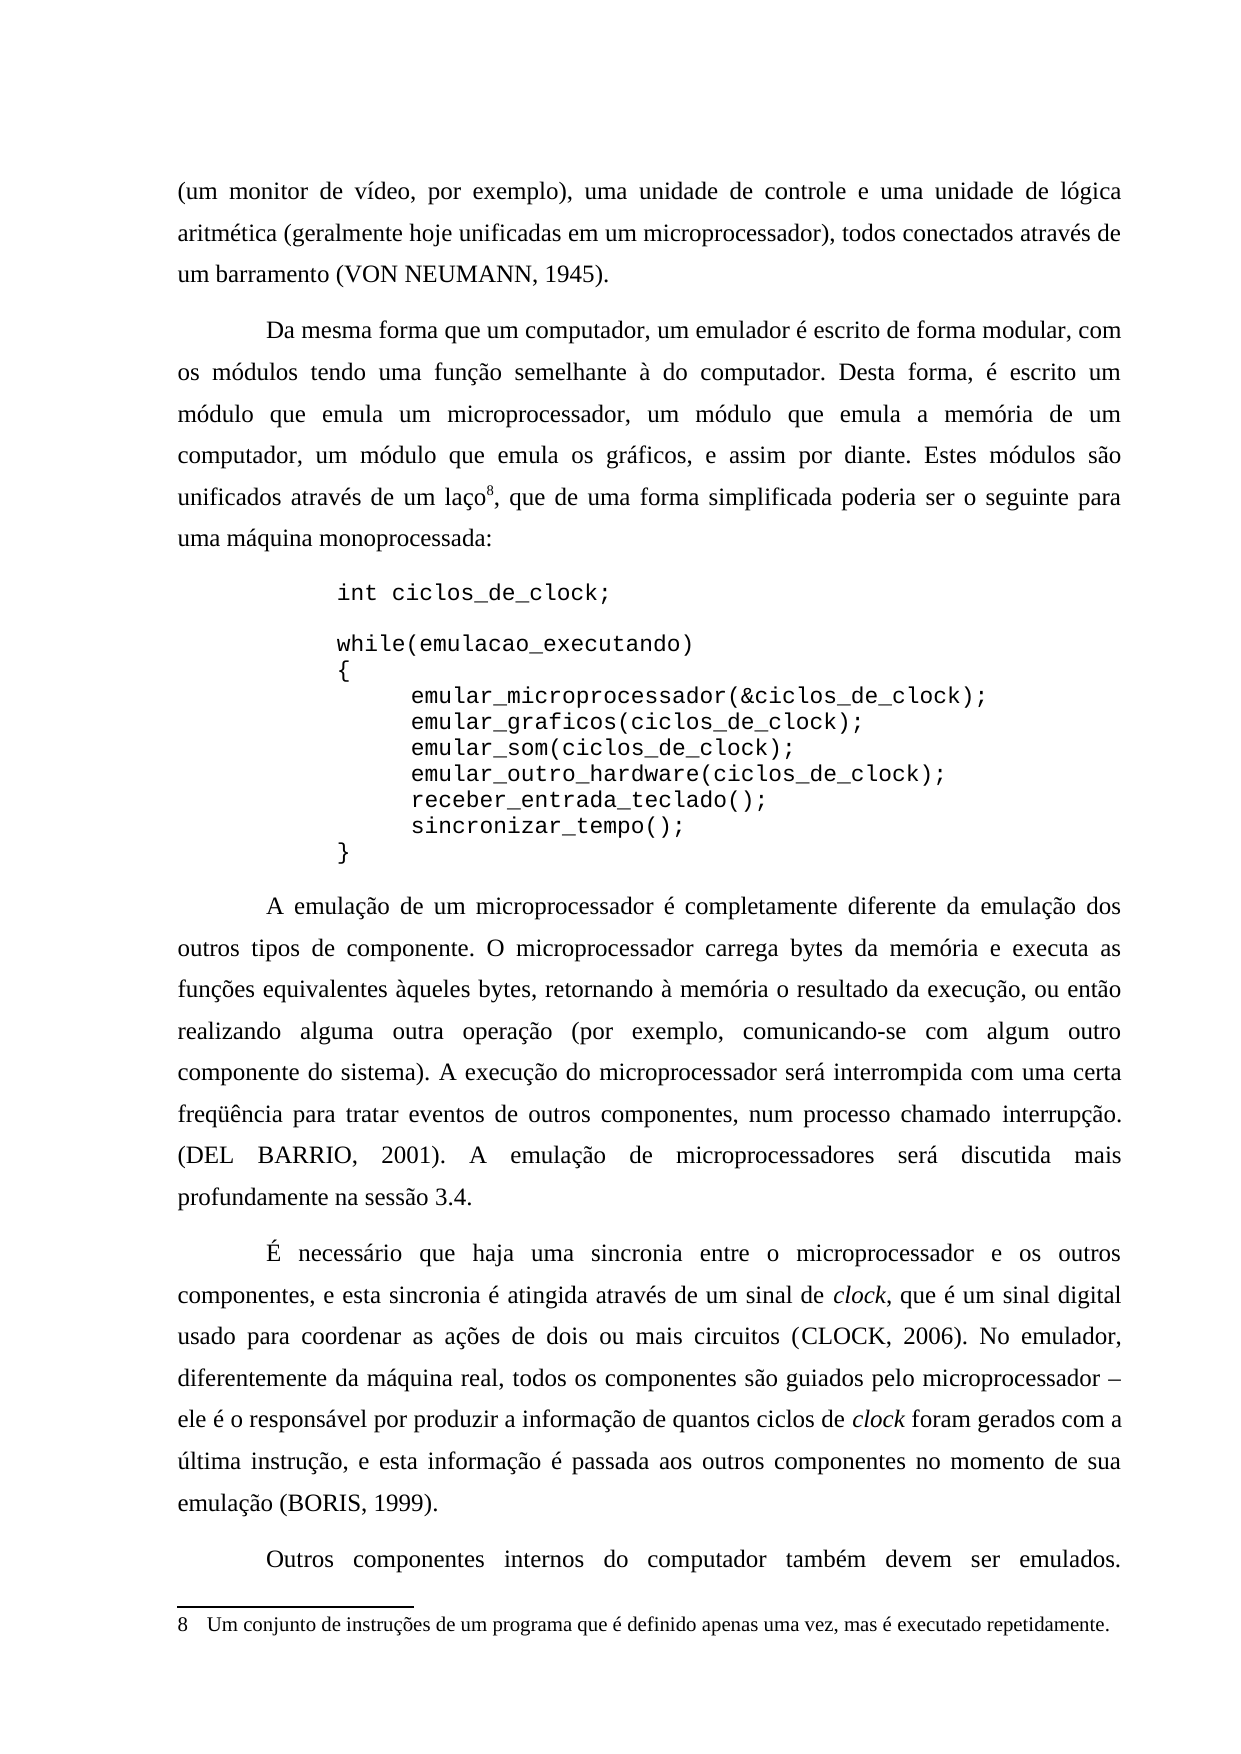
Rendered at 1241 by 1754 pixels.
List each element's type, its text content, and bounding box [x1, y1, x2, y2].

text emular_graficos(ciclos_de_clock); [337, 711, 1122, 736]
text Outros componentes internos do computador também devem ser emulados. [177, 1545, 1122, 1573]
text } [337, 840, 1122, 866]
text A emulação de um microprocessador é completamente diferente da emulação dos outros tipos de componente. O microprocessador carrega bytes da memória e executa as funções equivalentes àqueles bytes, retornando à memória o resultado da execução, ou então realizando alguma outra operação (por exemplo, comunicando-se com algum outro componente do sistema). A execução do microprocessador será interrompida com uma certa freqüência para tratar eventos de outros componentes, num processo chamado interrupção. (DEL BARRIO, 2001). A emulação de microprocessadores será discutida mais profundamente na sessão 3.4. [177, 892, 1122, 1211]
text receber_entrada_teclado(); [337, 788, 1122, 814]
text { [337, 659, 1122, 684]
text sincronizar_tempo(); [337, 814, 1122, 840]
text int ciclos_de_clock; [337, 581, 1122, 607]
text emular_som(ciclos_de_clock); [337, 736, 1122, 762]
text Um conjunto de instruções de um programa que é definido apenas uma vez, mas é executado repetidamente. [177, 1613, 1122, 1636]
text (um monitor de vídeo, por exemplo), uma unidade de controle e uma unidade de lógica aritmética (geralmente hoje unificadas em um microprocessador), todos conectados através de um barramento (VON NEUMANN, 1945). [177, 177, 1122, 288]
text Da mesma forma que um computador, um emulador é escrito de forma modular, com os módulos tendo uma função semelhante à do computador. Desta forma, é escrito um módulo que emula um microprocessador, um módulo que emula a memória de um computador, um módulo que emula os gráficos, e assim por diante. Estes módulos são unificados através de um laço, que de uma forma simplificada poderia ser o seguinte para uma máquina monoprocessada: [177, 317, 1122, 552]
text É necessário que haja uma sincronia entre o microprocessador e os outros componentes, e esta sincronia é atingida através de um sinal de clock, que é um sinal digital usado para coordenar as ações de dois ou mais circuitos (CLOCK, 2006). No emulador, diferentemente da máquina real, todos os componentes são guiados pelo microprocessador – ele é o responsável por produzir a informação de quantos ciclos de clock foram gerados com a última instrução, e esta informação é passada aos outros componentes no momento de sua emulação (BORIS, 1999). [177, 1239, 1122, 1516]
text emular_outro_hardware(ciclos_de_clock); [337, 762, 1122, 788]
text emular_microprocessador(&ciclos_de_clock); [337, 684, 1122, 711]
text while(emulacao_executando) [337, 633, 1122, 659]
